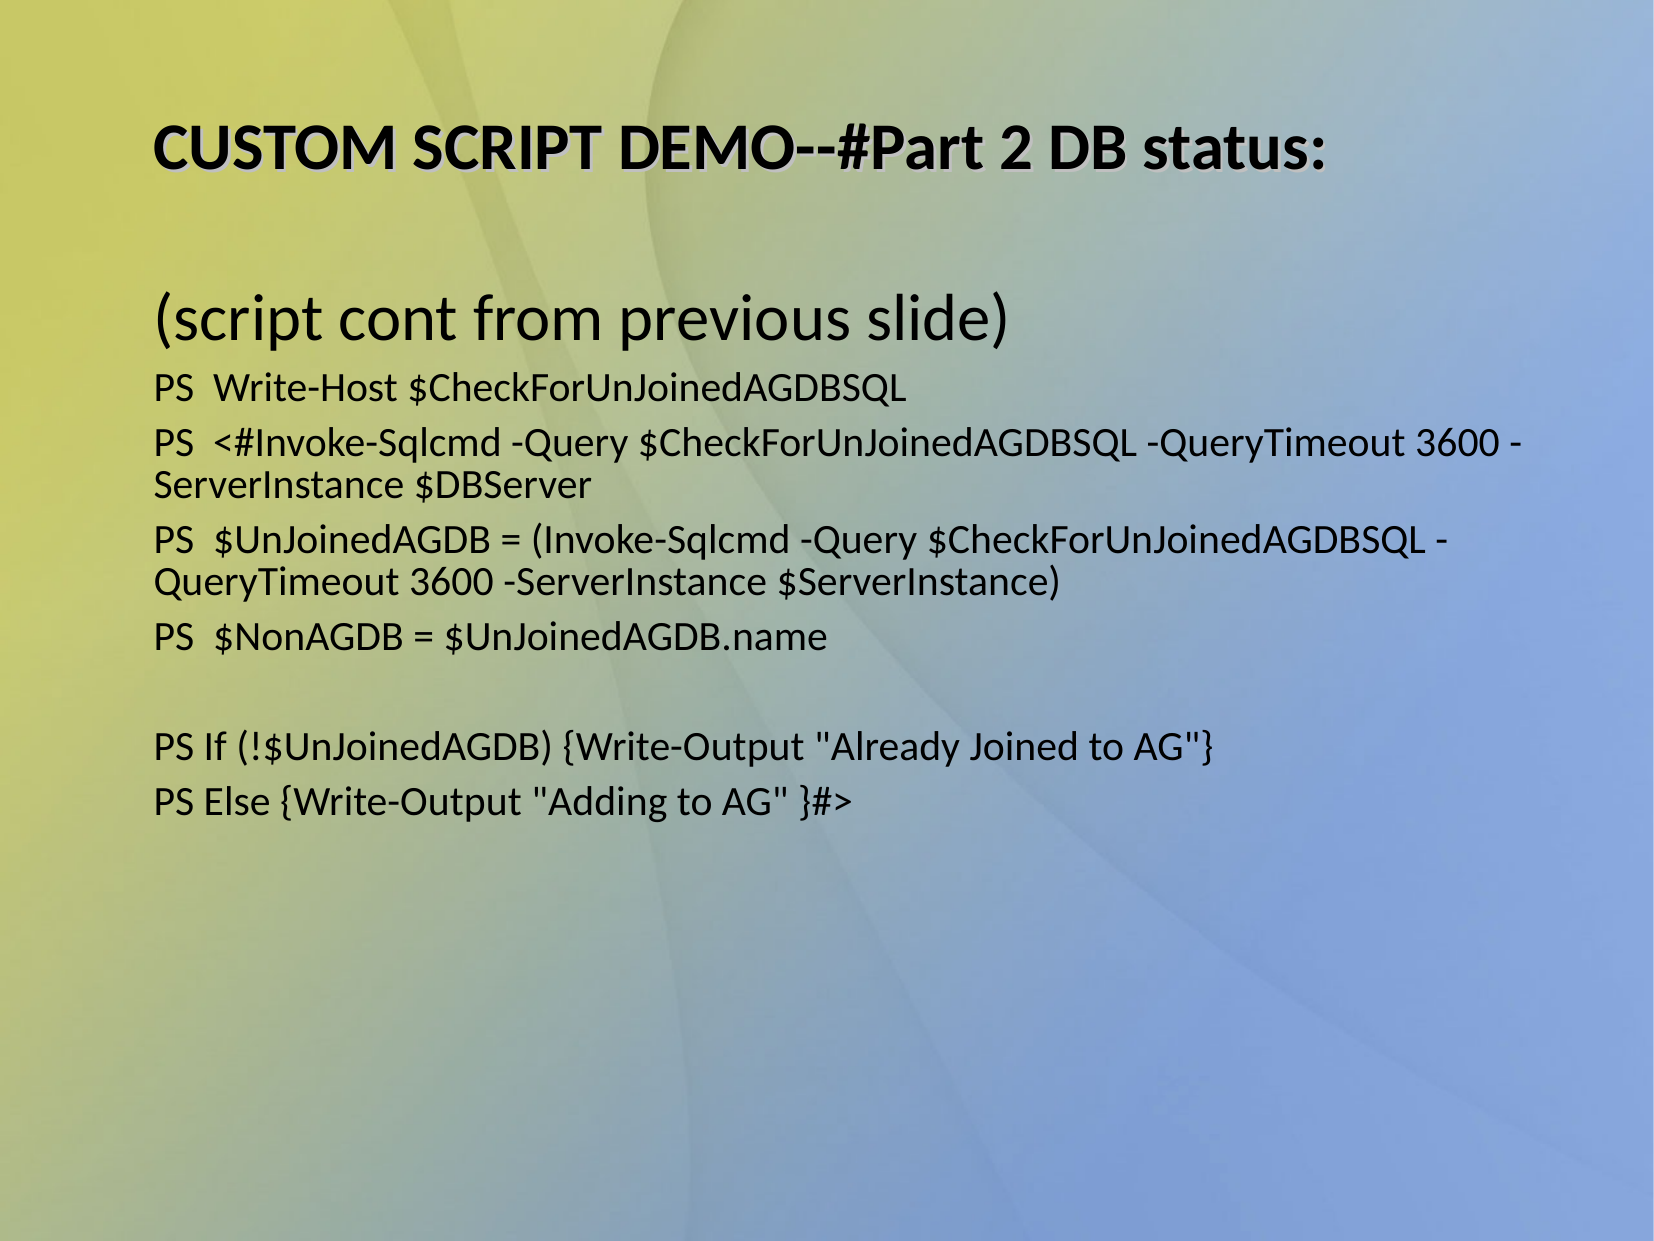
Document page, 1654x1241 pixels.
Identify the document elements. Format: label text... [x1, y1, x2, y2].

list (script cont from previous slide) PS Write-Host $CheckForUnJoinedAGDBSQL PS <#Invoke-Sqlcmd -Query $CheckForUnJoinedAGDBSQL -QueryTimeout 3600 -ServerInstance $DBServer PS $UnJoinedAGDB = (Invoke-Sqlcmd -Query $CheckForUnJoinedAGDBSQL -QueryTimeout 3600 -ServerInstance $ServerInstance) PS $NonAGDB = $UnJoinedAGDB.name PS If (!$UnJoinedAGDB) {Write-Output "Already Joined to AG"} PS Else {Write-Output "Adding to AG" }#> [82, 290, 1571, 1010]
title CUSTOM SCRIPT DEMO--#Part 2 DB status: [82, 49, 1571, 257]
picture [0, 0, 1654, 1241]
